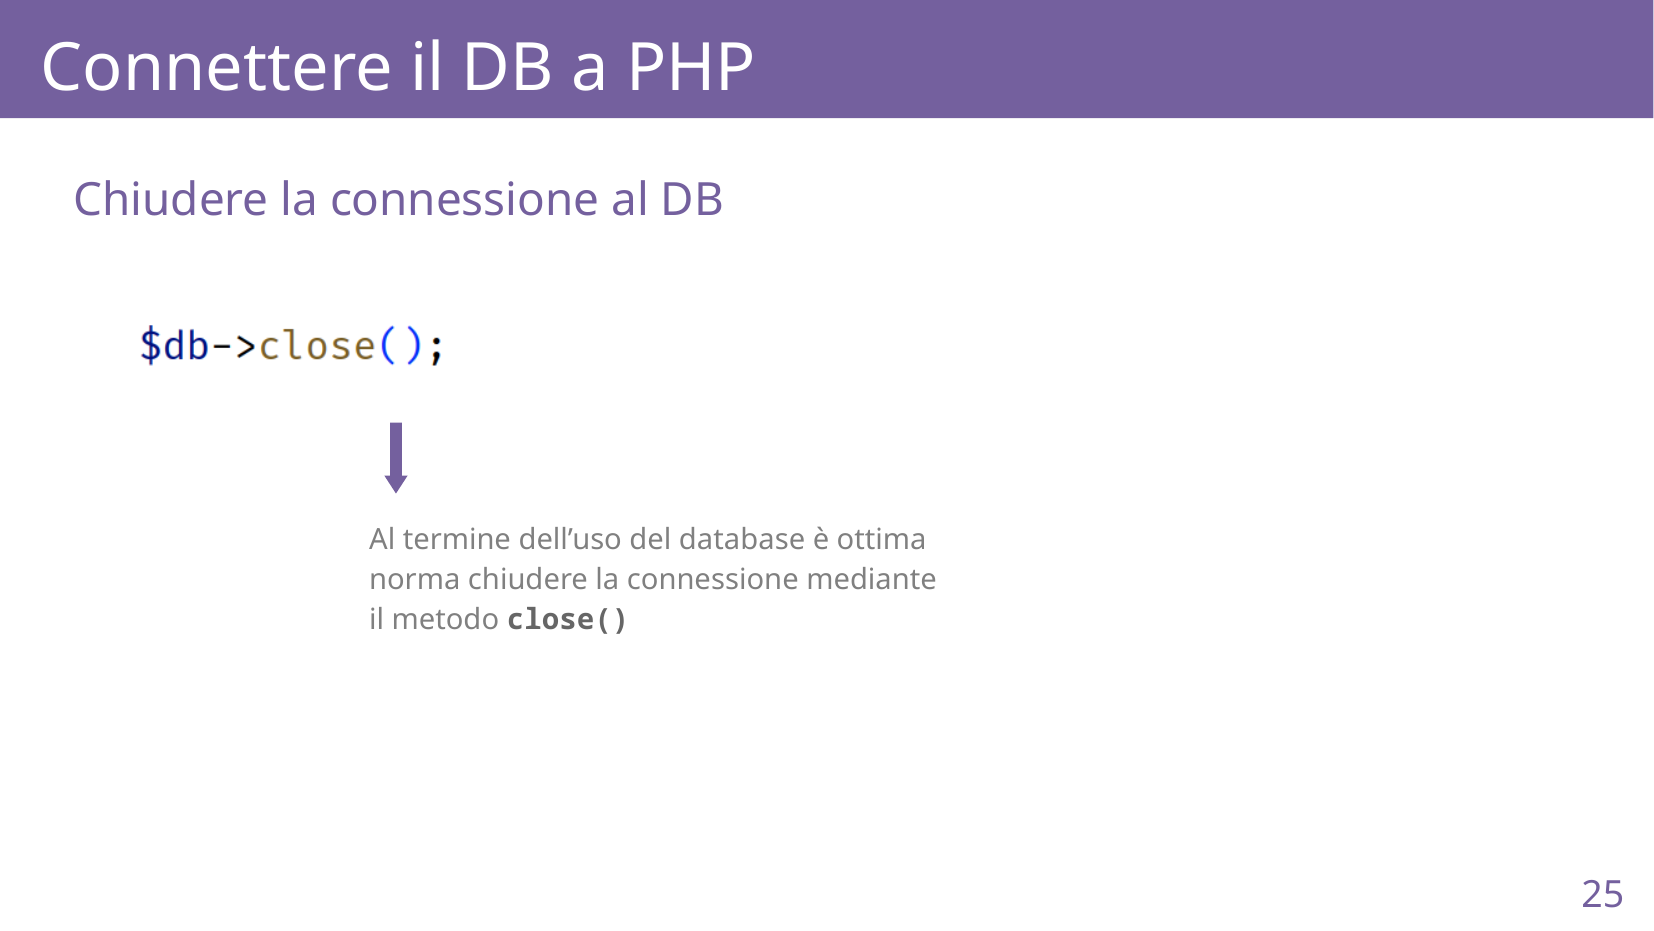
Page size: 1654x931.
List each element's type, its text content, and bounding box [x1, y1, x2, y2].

picture [118, 304, 463, 387]
text_box [1510, 860, 1654, 931]
text_box [0, 0, 1654, 119]
text_box Chiudere la connessione al DB [59, 158, 1107, 229]
text_box Connettere il DB a PHP [25, 11, 942, 107]
text_box Al termine dell’uso del database è ottima norma chiudere la connessione mediante il metodo close() [354, 511, 964, 633]
text_box [384, 422, 408, 494]
